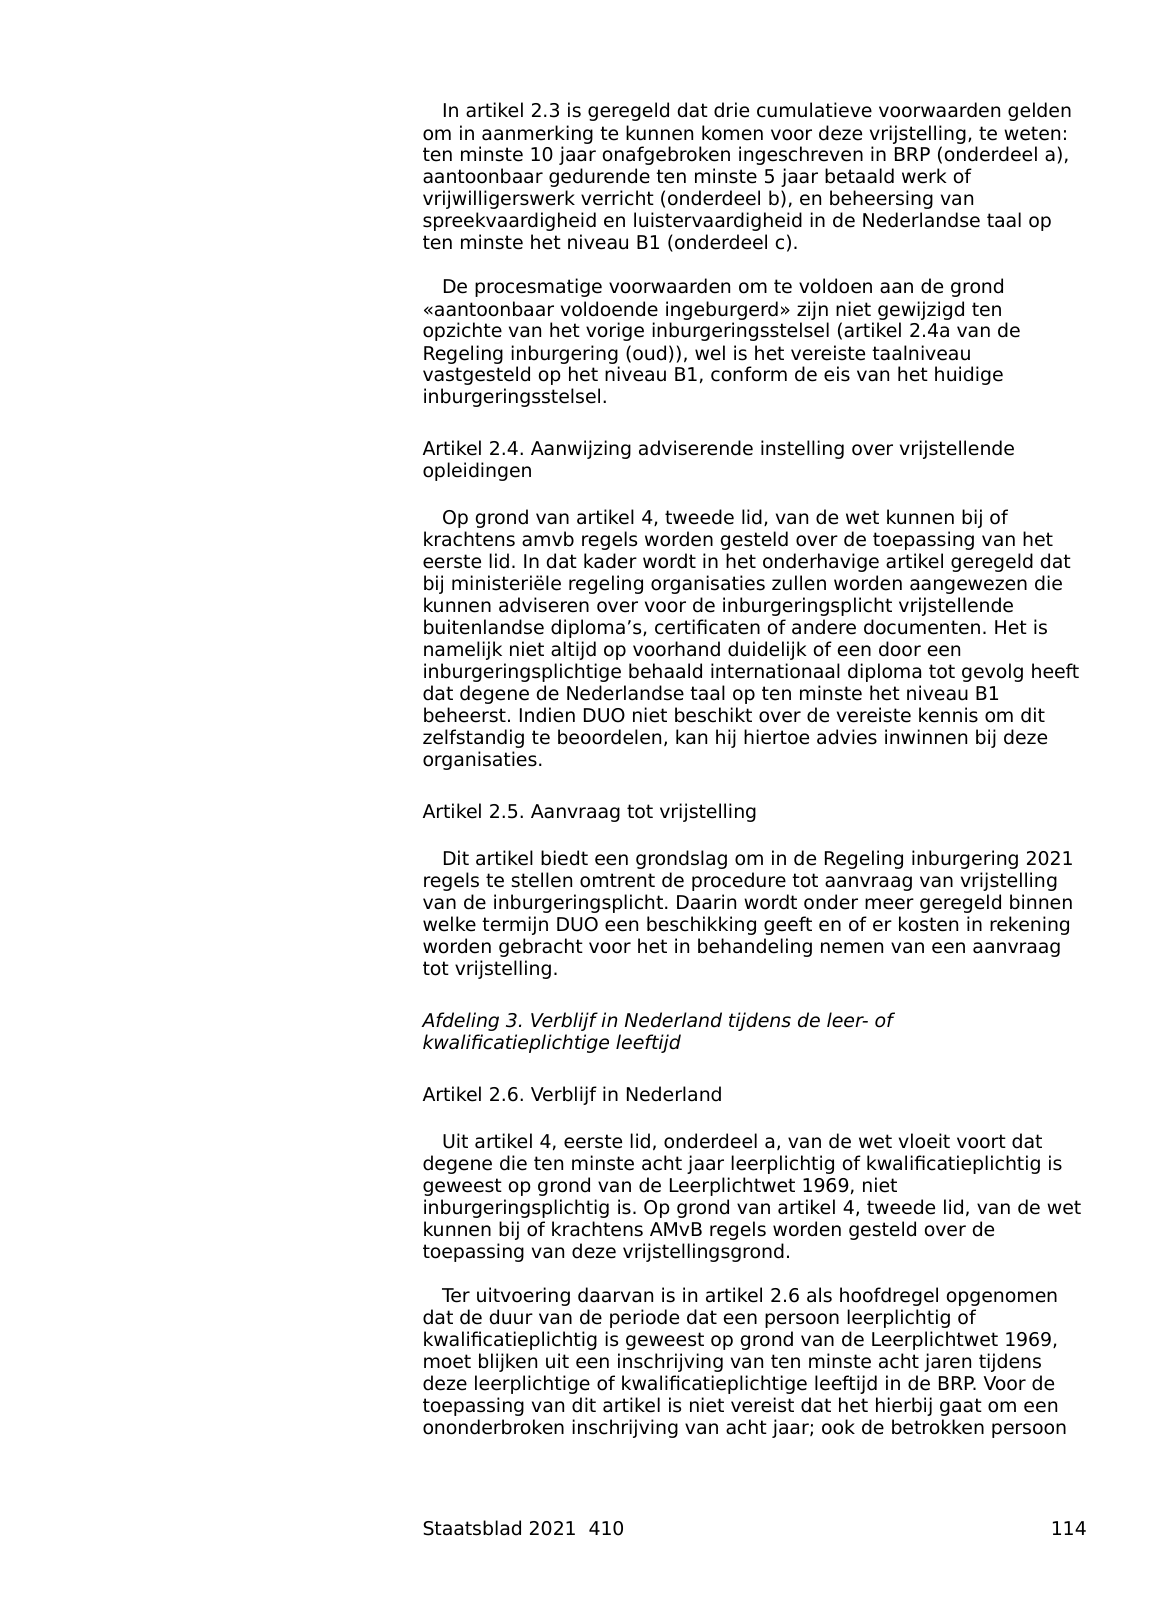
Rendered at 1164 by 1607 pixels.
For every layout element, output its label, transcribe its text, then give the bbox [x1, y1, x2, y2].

text Dit artikel biedt een grondslag om in de Regeling inburgering 2021 regels te stellen omtrent de procedure tot aanvraag van vrijstelling van de inburgeringsplicht. Daarin wordt onder meer geregeld binnen welke termijn DUO een beschikking geeft en of er kosten in rekening worden gebracht voor het in behandeling nemen van een aanvraag tot vrijstelling. [422, 848, 1087, 980]
text Op grond van artikel 4, tweede lid, van de wet kunnen bij of krachtens amvb regels worden gesteld over de toepassing van het eerste lid. In dat kader wordt in het onderhavige artikel geregeld dat bij ministeriële regeling organisaties zullen worden aangewezen die kunnen adviseren over voor de inburgeringsplicht vrijstellende buitenlandse diploma’s, certificaten of andere documenten. Het is namelijk niet altijd op voorhand duidelijk of een door een inburgeringsplichtige behaald internationaal diploma tot gevolg heeft dat degene de Nederlandse taal op ten minste het niveau B1 beheerst. Indien DUO niet beschikt over de vereiste kennis om dit zelfstandig te beoordelen, kan hij hiertoe advies inwinnen bij deze organisaties. [422, 507, 1087, 771]
subtitle Afdeling 3. Verblijf in Nederland tijdens de leer- of kwalificatieplichtige leeftijd [422, 1010, 1087, 1054]
subtitle Artikel 2.4. Aanwijzing adviserende instelling over vrijstellende opleidingen [422, 438, 1087, 482]
subtitle Artikel 2.5. Aanvraag tot vrijstelling [422, 801, 1087, 823]
text De procesmatige voorwaarden om te voldoen aan de grond «aantoonbaar voldoende ingeburgerd» zijn niet gewijzigd ten opzichte van het vorige inburgeringsstelsel (artikel 2.4a van de Regeling inburgering (oud)), wel is het vereiste taalniveau vastgesteld op het niveau B1, conform de eis van het huidige inburgeringsstelsel. [422, 276, 1087, 408]
text In artikel 2.3 is geregeld dat drie cumulatieve voorwaarden gelden om in aanmerking te kunnen komen voor deze vrijstelling, te weten: ten minste 10 jaar onafgebroken ingeschreven in BRP (onderdeel a), aantoonbaar gedurende ten minste 5 jaar betaald werk of vrijwilligerswerk verricht (onderdeel b), en beheersing van spreekvaardigheid en luistervaardigheid in de Nederlandse taal op ten minste het niveau B1 (onderdeel c). [422, 100, 1087, 254]
subtitle Artikel 2.6. Verblijf in Nederland [422, 1084, 1087, 1106]
text Uit artikel 4, eerste lid, onderdeel a, van de wet vloeit voort dat degene die ten minste acht jaar leerplichtig of kwalificatieplichtig is geweest op grond van de Leerplichtwet 1969, niet inburgeringsplichtig is. Op grond van artikel 4, tweede lid, van de wet kunnen bij of krachtens AMvB regels worden gesteld over de toepassing van deze vrijstellingsgrond. [422, 1131, 1087, 1263]
text Ter uitvoering daarvan is in artikel 2.6 als hoofdregel opgenomen dat de duur van de periode dat een persoon leerplichtig of kwalificatieplichtig is geweest op grond van de Leerplichtwet 1969, moet blijken uit een inschrijving van ten minste acht jaren tijdens deze leerplichtige of kwalificatieplichtige leeftijd in de BRP. Voor de toepassing van dit artikel is niet vereist dat het hierbij gaat om een ononderbroken inschrijving van acht jaar; ook de betrokken persoon [422, 1285, 1087, 1439]
